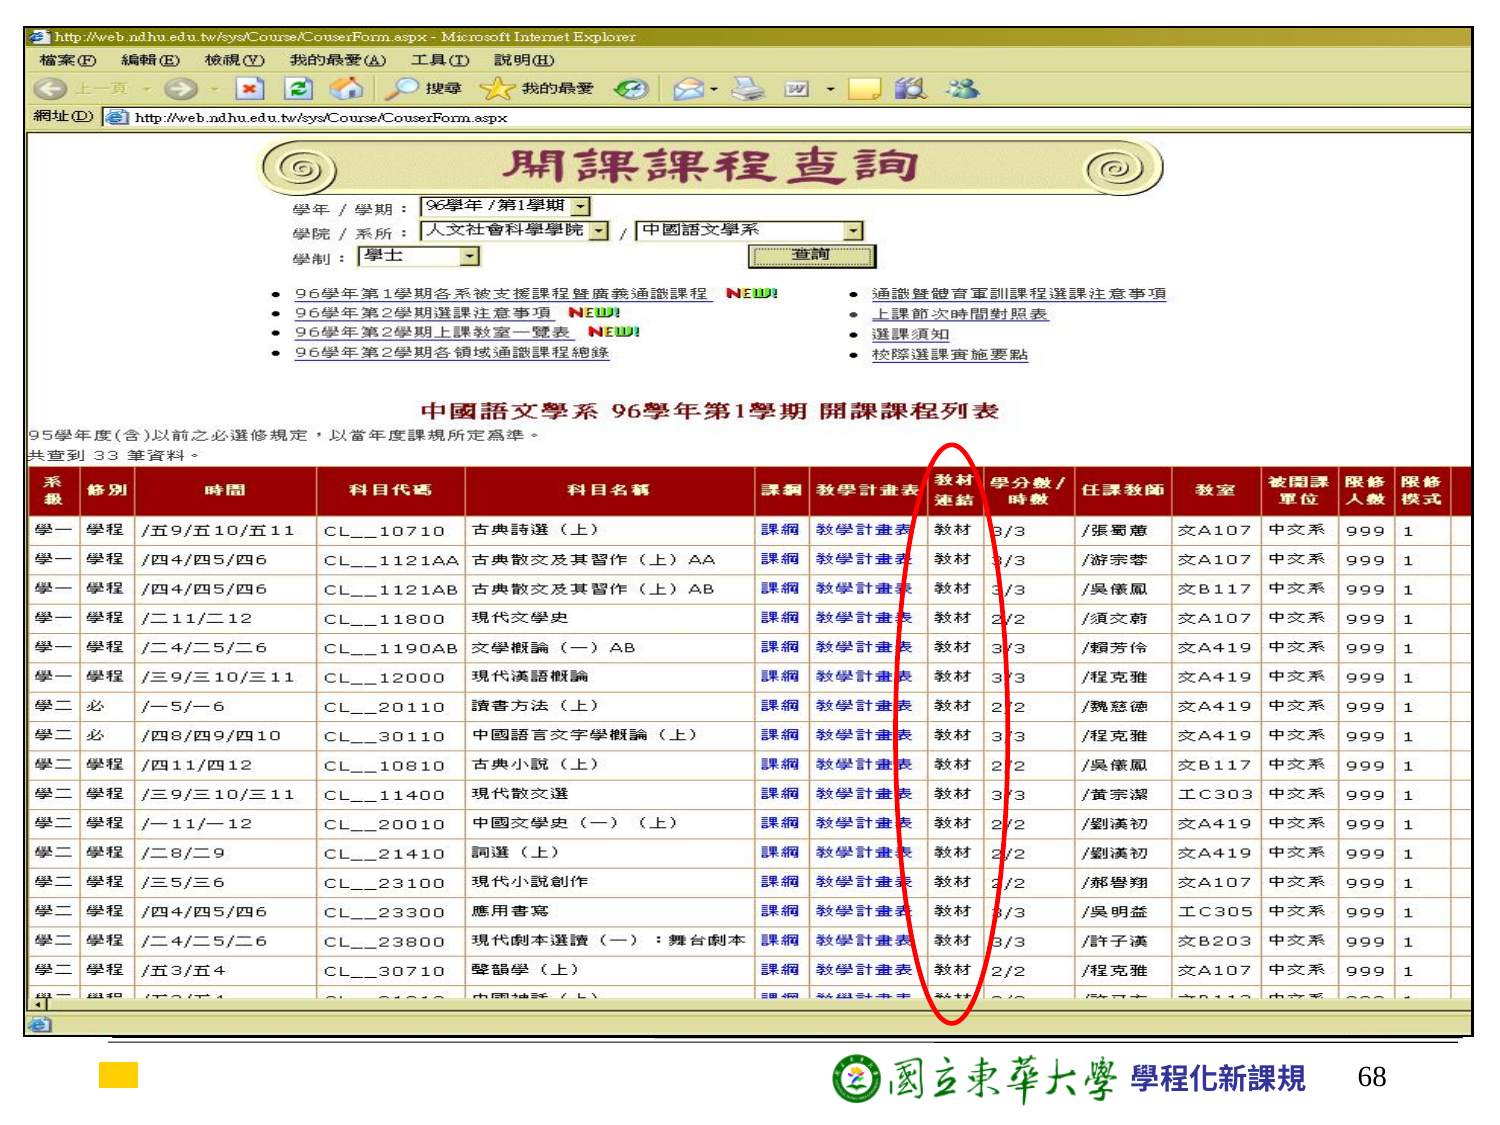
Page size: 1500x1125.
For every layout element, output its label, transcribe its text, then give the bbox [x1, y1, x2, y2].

picture [25, 28, 1472, 1035]
text_box 68 [1342, 1050, 1468, 1101]
